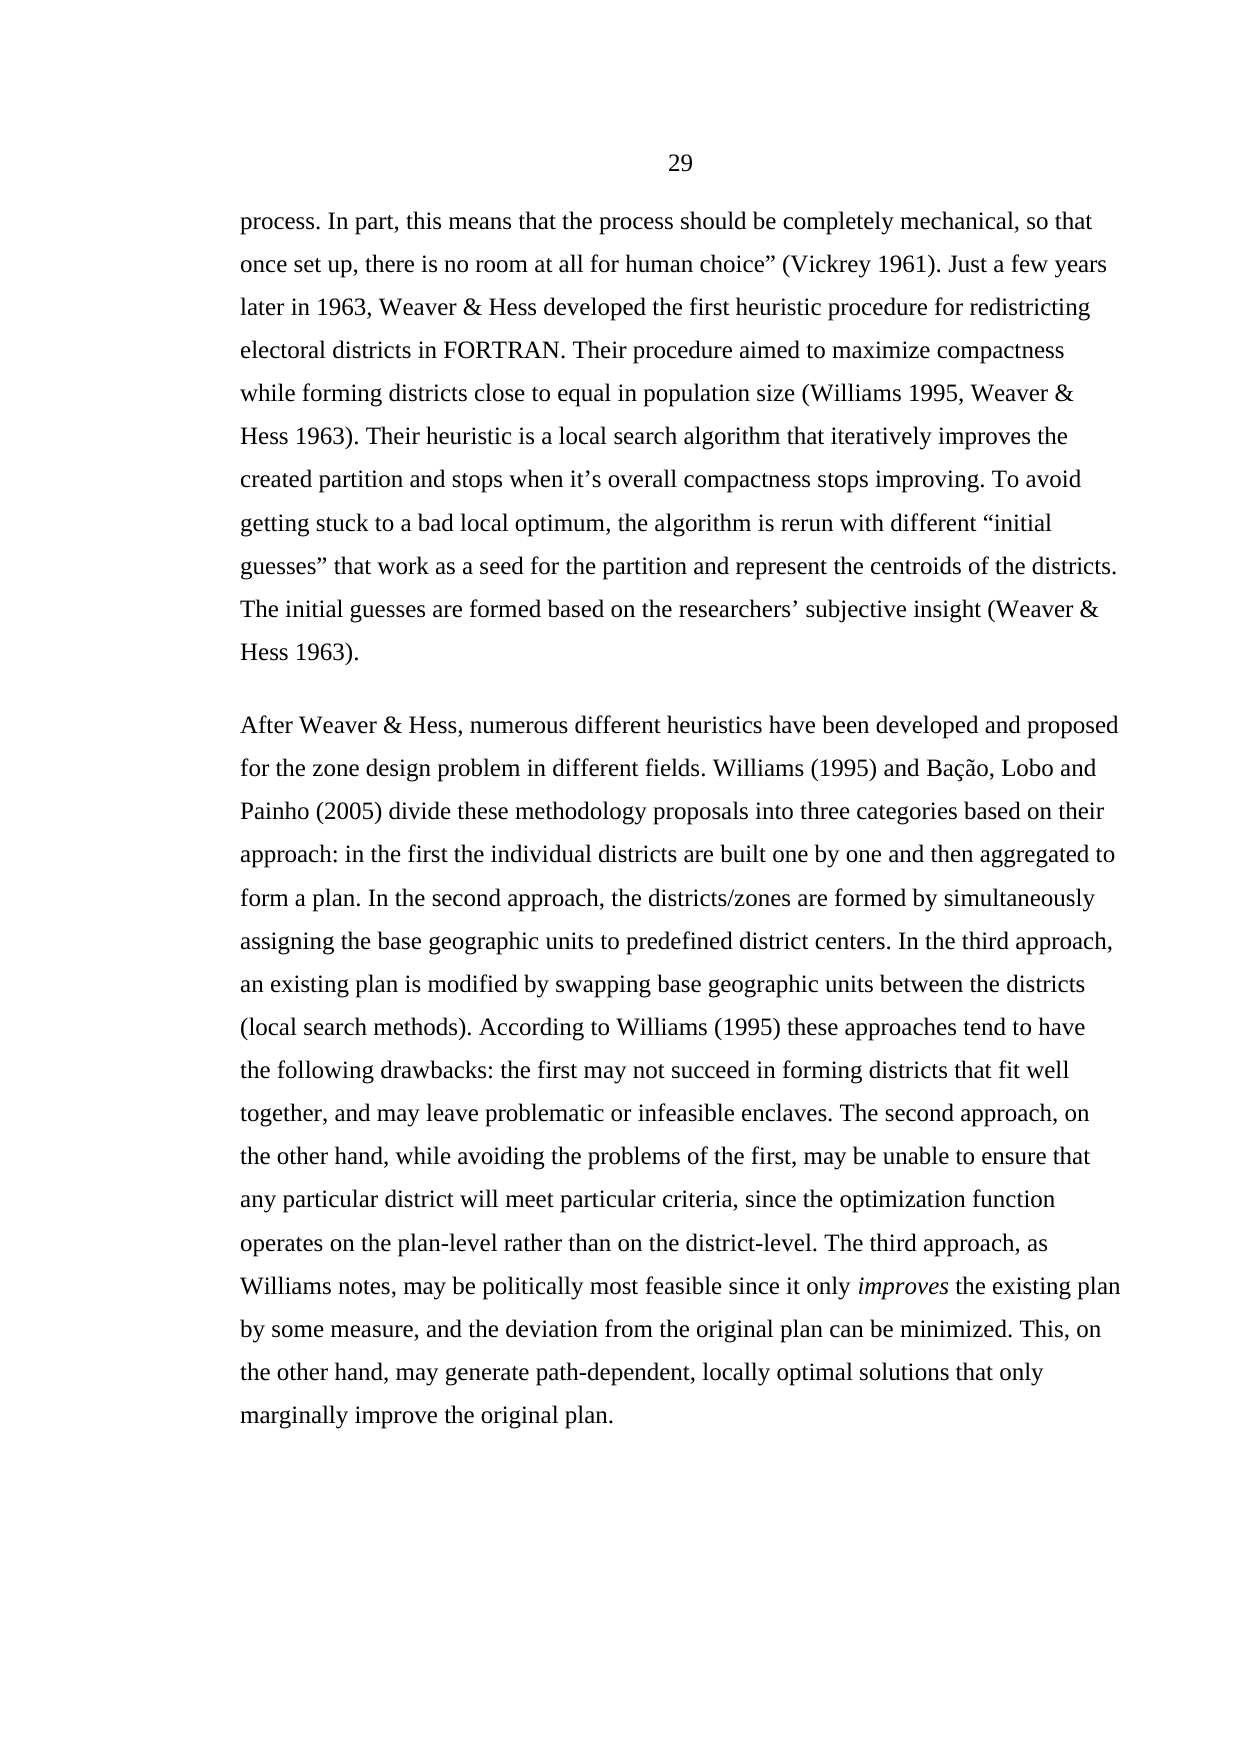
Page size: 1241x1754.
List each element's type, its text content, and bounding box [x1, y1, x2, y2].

text After Weaver & Hess, numerous different heuristics have been developed and proposed for the zone design problem in different fields. Williams (1995) and Bação, Lobo and Painho (2005) divide these methodology proposals into three categories based on their approach: in the first the individual districts are built one by one and then aggregated to form a plan. In the second approach, the districts/zones are formed by simultaneously assigning the base geographic units to predefined district centers. In the third approach, an existing plan is modified by swapping base geographic units between the districts (local search methods). According to Williams (1995) these approaches tend to have the following drawbacks: the first may not succeed in forming districts that fit well together, and may leave problematic or infeasible enclaves. The second approach, on the other hand, while avoiding the problems of the first, may be unable to ensure that any particular district will meet particular criteria, since the optimization function operates on the plan-level rather than on the district-level. The third approach, as Williams notes, may be politically most feasible since it only improves the existing plan by some measure, and the deviation from the original plan can be minimized. This, on the other hand, may generate path-dependent, locally optimal solutions that only marginally improve the original plan. [240, 710, 1121, 1429]
text process. In part, this means that the process should be completely mechanical, so that once set up, there is no room at all for human choice” (Vickrey 1961). Just a few years later in 1963, Weaver & Hess developed the first heuristic procedure for redistricting electoral districts in FORTRAN. Their procedure aimed to maximize compactness while forming districts close to equal in population size (Williams 1995, Weaver & Hess 1963). Their heuristic is a local search algorithm that iteratively improves the created partition and stops when it’s overall compactness stops improving. To avoid getting stuck to a bad local optimum, the algorithm is rerun with different “initial guesses” that work as a seed for the partition and represent the centroids of the districts. The initial guesses are formed based on the researchers’ subjective insight (Weaver & Hess 1963). [240, 206, 1121, 666]
